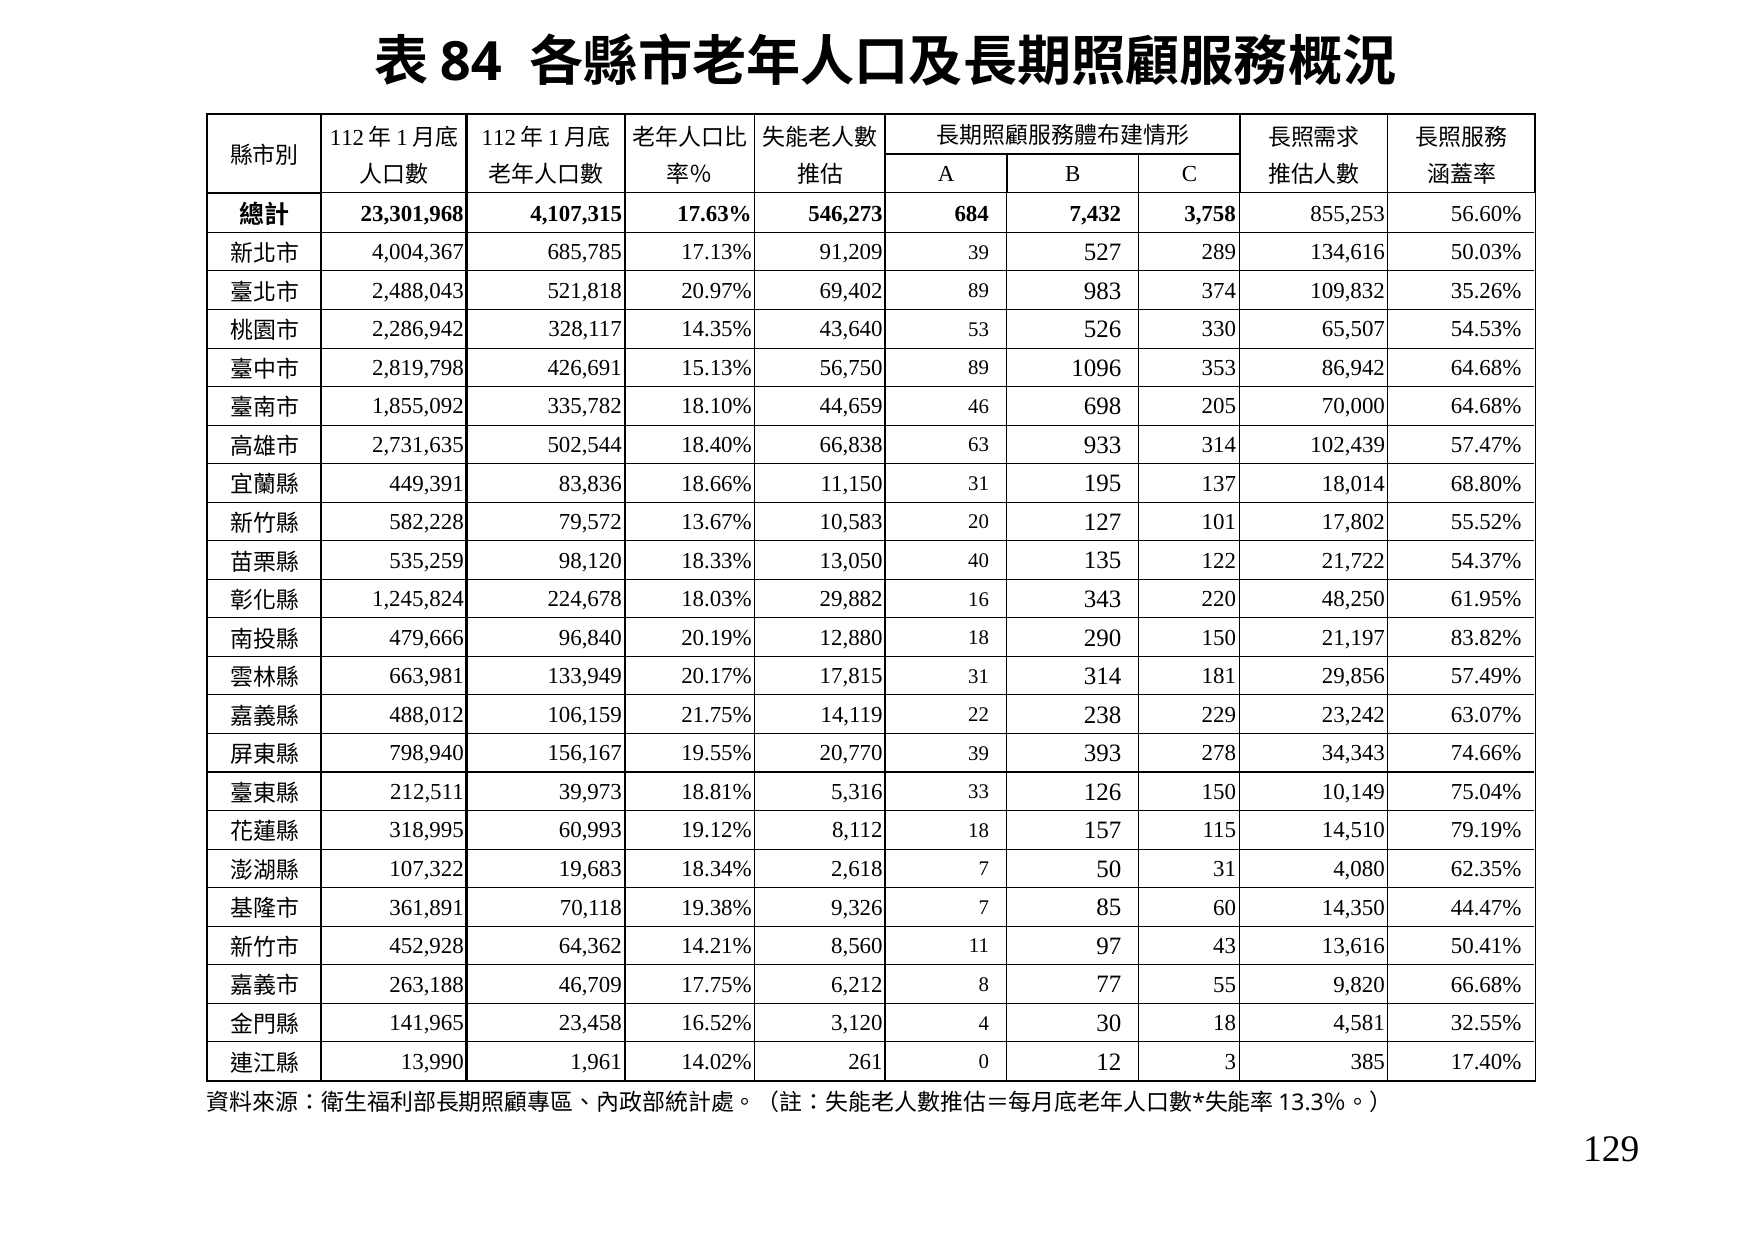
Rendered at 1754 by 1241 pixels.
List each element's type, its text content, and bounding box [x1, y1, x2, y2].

table_cell 102,439 [1240, 426, 1387, 463]
table_cell 12,880 [755, 618, 884, 656]
table_cell 521,818 [468, 271, 624, 309]
table_cell 9,820 [1240, 965, 1387, 1003]
table_cell 479,666 [322, 618, 465, 656]
table_cell 46,709 [468, 965, 624, 1003]
table_cell 61.95% [1388, 579, 1535, 617]
table_cell 18.66% [626, 464, 754, 502]
table_cell 133,949 [468, 657, 624, 694]
table_cell 7 [886, 850, 1006, 887]
table_cell 150 [1139, 618, 1239, 656]
table_cell 臺中市 [208, 349, 320, 386]
table_cell 290 [1007, 618, 1138, 656]
table_cell 855,253 [1240, 193, 1387, 232]
table_cell 8 [886, 965, 1006, 1003]
table_cell 13,616 [1240, 927, 1387, 964]
table_cell 115 [1139, 811, 1239, 848]
table_cell 19.55% [626, 734, 754, 771]
table_cell 29,882 [755, 580, 884, 617]
table_cell 60,993 [468, 811, 624, 848]
table_cell 50 [1007, 850, 1138, 887]
table_cell 63 [886, 426, 1006, 463]
table_cell 684 [886, 193, 1006, 232]
table_cell 18.34% [626, 850, 754, 887]
table_cell 50.41% [1388, 926, 1535, 964]
table_cell 66.68% [1388, 964, 1535, 1003]
table_cell 43,640 [755, 310, 884, 347]
table_cell 18 [886, 811, 1006, 848]
table_cell 55.52% [1388, 502, 1535, 540]
table_cell 70,118 [468, 888, 624, 926]
table_cell 31 [886, 464, 1006, 502]
table_cell 488,012 [322, 695, 465, 733]
table_cell 54.53% [1388, 309, 1535, 347]
table_cell 135 [1007, 541, 1138, 579]
table_cell 21.75% [626, 695, 754, 733]
table_cell 64,362 [468, 927, 624, 964]
table_cell 澎湖縣 [208, 850, 320, 887]
table_cell 66,838 [755, 426, 884, 463]
table_cell 86,942 [1240, 349, 1387, 386]
table_cell 連江縣 [208, 1042, 320, 1080]
table_cell 新竹市 [208, 927, 320, 964]
table_cell 2,488,043 [322, 271, 465, 309]
table_cell 546,273 [755, 193, 884, 232]
table_cell 263,188 [322, 965, 465, 1003]
table_cell 4,080 [1240, 850, 1387, 887]
table_cell 314 [1139, 426, 1239, 463]
table_cell 17,815 [755, 657, 884, 694]
table_cell 122 [1139, 541, 1239, 579]
table_cell 96,840 [468, 618, 624, 656]
table_cell 89 [886, 271, 1006, 309]
table_cell 3,758 [1139, 193, 1239, 232]
table_cell 69,402 [755, 271, 884, 309]
table_cell 79,572 [468, 503, 624, 540]
table_cell 91,209 [755, 233, 884, 270]
table_cell 39,973 [468, 773, 624, 810]
table_cell 23,242 [1240, 695, 1387, 733]
table_cell 14.21% [626, 927, 754, 964]
table_cell 374 [1139, 271, 1239, 309]
table_cell 17.63% [626, 193, 754, 232]
table_cell 宜蘭縣 [208, 464, 320, 502]
table_cell 526 [1007, 310, 1138, 347]
table_cell 19,683 [468, 850, 624, 887]
table_cell 3 [1139, 1042, 1239, 1080]
table_cell 109,832 [1240, 271, 1387, 309]
table_cell 11,150 [755, 464, 884, 502]
table_cell 29,856 [1240, 657, 1387, 694]
table_cell 12 [1007, 1042, 1138, 1080]
table_cell 150 [1139, 773, 1239, 810]
table_cell 20,770 [755, 734, 884, 771]
table_cell 高雄市 [208, 426, 320, 463]
table_cell 205 [1139, 387, 1239, 424]
table_cell 343 [1007, 580, 1138, 617]
table_cell 63.07% [1388, 694, 1535, 733]
table_cell 14.02% [626, 1042, 754, 1080]
table_cell 314 [1007, 657, 1138, 694]
table_cell 56,750 [755, 349, 884, 386]
table_cell 195 [1007, 464, 1138, 502]
table_cell 50.03% [1388, 232, 1535, 270]
table_cell 4,107,315 [468, 193, 624, 232]
table_cell 385 [1240, 1042, 1387, 1080]
table_cell 238 [1007, 695, 1138, 733]
table_header 長期照顧服務體布建情形 [886, 115, 1239, 153]
table_cell 137 [1139, 464, 1239, 502]
table_cell 44.47% [1388, 887, 1535, 926]
table_cell 70,000 [1240, 387, 1387, 424]
text 資料來源：衛生福利部長期照顧專區、內政部統計處。（註：失能老人數推估＝每月底老年人口數*失能率13.3％。） [207, 1082, 1639, 1119]
table_cell 318,995 [322, 811, 465, 848]
table_cell 19.38% [626, 888, 754, 926]
table_cell 48,250 [1240, 580, 1387, 617]
table_cell 19.12% [626, 811, 754, 848]
table_cell 53 [886, 310, 1006, 347]
table_cell 449,391 [322, 464, 465, 502]
table_cell 臺東縣 [208, 773, 320, 810]
table_cell 18.10% [626, 387, 754, 424]
table_cell 220 [1139, 580, 1239, 617]
table_cell 4,004,367 [322, 233, 465, 270]
table_cell 苗栗縣 [208, 541, 320, 579]
table_cell 總計 [208, 194, 320, 232]
table_cell 13,990 [322, 1042, 465, 1080]
table_header 112年1月底 老年人口數 [468, 115, 624, 192]
table_cell 527 [1007, 233, 1138, 270]
table_cell 83,836 [468, 464, 624, 502]
table_cell 10,149 [1240, 773, 1387, 810]
table_cell 7,432 [1007, 193, 1138, 232]
table_cell 44,659 [755, 387, 884, 424]
table_cell 彰化縣 [208, 580, 320, 617]
table_cell 393 [1007, 734, 1138, 771]
table_cell 798,940 [322, 734, 465, 771]
table_cell 55 [1139, 965, 1239, 1003]
table_cell 535,259 [322, 541, 465, 579]
table_cell 20.17% [626, 657, 754, 694]
table_cell 582,228 [322, 503, 465, 540]
table_cell 基隆市 [208, 888, 320, 926]
table_cell 花蓮縣 [208, 811, 320, 848]
table_cell 14,119 [755, 695, 884, 733]
table_cell 83.82% [1388, 617, 1535, 656]
table_cell 1096 [1007, 349, 1138, 386]
table_cell 60 [1139, 888, 1239, 926]
subtitle 表84 各縣市老年人口及長期照顧服務概況 [103, 1, 1639, 113]
table_cell 17.40% [1388, 1041, 1535, 1080]
table_cell 278 [1139, 734, 1239, 771]
table_cell 685,785 [468, 233, 624, 270]
table_cell 13,050 [755, 541, 884, 579]
table_cell 9,326 [755, 888, 884, 926]
table_cell 330 [1139, 310, 1239, 347]
table_cell 新北市 [208, 233, 320, 270]
table_cell 56.60% [1388, 193, 1535, 232]
table_cell 臺北市 [208, 271, 320, 309]
table_cell 18.33% [626, 541, 754, 579]
table_cell 126 [1007, 773, 1138, 810]
table_cell 452,928 [322, 927, 465, 964]
table_cell 46 [886, 387, 1006, 424]
table_cell 43 [1139, 927, 1239, 964]
table_cell 97 [1007, 927, 1138, 964]
table_cell 361,891 [322, 888, 465, 926]
table_cell 33 [886, 773, 1006, 810]
table_cell 39 [886, 233, 1006, 270]
table_cell 臺南市 [208, 387, 320, 424]
table_cell 8,560 [755, 927, 884, 964]
table_cell 20 [886, 503, 1006, 540]
table_cell 663,981 [322, 657, 465, 694]
table_cell 141,965 [322, 1004, 465, 1041]
table_cell 426,691 [468, 349, 624, 386]
table_cell 98,120 [468, 541, 624, 579]
table_cell 22 [886, 695, 1006, 733]
table_cell 23,301,968 [322, 193, 465, 232]
table_cell 127 [1007, 503, 1138, 540]
table_cell 18.40% [626, 426, 754, 463]
table_header 112年1月底人口數 [322, 115, 465, 192]
table_header 失能老人數推估 [755, 115, 884, 192]
table_cell 21,722 [1240, 541, 1387, 579]
table_cell 23,458 [468, 1004, 624, 1041]
table_cell 74.66% [1388, 733, 1535, 771]
table_cell 21,197 [1240, 618, 1387, 656]
table_cell 57.47% [1388, 425, 1535, 463]
table_cell 31 [886, 657, 1006, 694]
table_cell 229 [1139, 695, 1239, 733]
table_cell 85 [1007, 888, 1138, 926]
table_cell 3,120 [755, 1004, 884, 1041]
table_cell 2,286,942 [322, 310, 465, 347]
table_cell 156,167 [468, 734, 624, 771]
table_cell 11 [886, 927, 1006, 964]
table_cell 10,583 [755, 503, 884, 540]
table_cell 金門縣 [208, 1004, 320, 1041]
table_cell 14,350 [1240, 888, 1387, 926]
table_cell 18 [1139, 1004, 1239, 1041]
table_cell 31 [1139, 850, 1239, 887]
table_cell 桃園市 [208, 310, 320, 347]
table_cell 77 [1007, 965, 1138, 1003]
table_cell 57.49% [1388, 656, 1535, 694]
table_cell 2,731,635 [322, 426, 465, 463]
table_cell 17.13% [626, 233, 754, 270]
table_cell 2,819,798 [322, 349, 465, 386]
table_cell 289 [1139, 233, 1239, 270]
table_cell 64.68% [1388, 348, 1535, 386]
table_cell B [1008, 155, 1138, 192]
table_cell 1,855,092 [322, 387, 465, 424]
table_cell 698 [1007, 387, 1138, 424]
table_cell 54.37% [1388, 540, 1535, 579]
table_cell 79.19% [1388, 810, 1535, 848]
table_cell 933 [1007, 426, 1138, 463]
table_cell 34,343 [1240, 734, 1387, 771]
table_header 長照需求 推估人數 [1241, 115, 1387, 192]
table_cell 2,618 [755, 850, 884, 887]
table_cell 75.04% [1388, 771, 1535, 810]
table_cell 181 [1139, 657, 1239, 694]
table_cell 1,961 [468, 1042, 624, 1080]
table_cell 18.81% [626, 773, 754, 810]
table_cell 68.80% [1388, 463, 1535, 502]
table_cell 353 [1139, 349, 1239, 386]
table_cell 101 [1139, 503, 1239, 540]
table_cell 18 [886, 618, 1006, 656]
table_cell 14,510 [1240, 811, 1387, 848]
table_cell 雲林縣 [208, 657, 320, 694]
table_cell 16.52% [626, 1004, 754, 1041]
table_cell 15.13% [626, 349, 754, 386]
table_cell 107,322 [322, 850, 465, 887]
table_cell 64.68% [1388, 386, 1535, 424]
table_cell 1,245,824 [322, 580, 465, 617]
table_cell 屏東縣 [208, 734, 320, 771]
table_header 老年人口比率％ [626, 115, 754, 192]
table_cell 4 [886, 1004, 1006, 1041]
table_cell 134,616 [1240, 233, 1387, 270]
table_cell 157 [1007, 811, 1138, 848]
table_cell 嘉義市 [208, 965, 320, 1003]
table_cell 20.19% [626, 618, 754, 656]
table_cell 30 [1007, 1004, 1138, 1041]
table_cell 62.35% [1388, 849, 1535, 887]
table_cell 13.67% [626, 503, 754, 540]
table_cell 983 [1007, 271, 1138, 309]
table_cell 6,212 [755, 965, 884, 1003]
table_cell 18,014 [1240, 464, 1387, 502]
table_cell 32.55% [1388, 1003, 1535, 1041]
table_cell 18.03% [626, 580, 754, 617]
table_cell 502,544 [468, 426, 624, 463]
table_cell 0 [886, 1042, 1006, 1080]
table_header 縣市別 [208, 115, 320, 192]
table_cell 106,159 [468, 695, 624, 733]
table_cell 261 [755, 1042, 884, 1080]
table_cell 17,802 [1240, 503, 1387, 540]
table_cell 南投縣 [208, 618, 320, 656]
table_cell C [1139, 155, 1239, 192]
table_cell 224,678 [468, 580, 624, 617]
table_cell 89 [886, 349, 1006, 386]
table_cell A [886, 155, 1006, 192]
table_cell 8,112 [755, 811, 884, 848]
table_cell 新竹縣 [208, 503, 320, 540]
table_cell 7 [886, 888, 1006, 926]
table_cell 14.35% [626, 310, 754, 347]
table_cell 16 [886, 580, 1006, 617]
table_cell 65,507 [1240, 310, 1387, 347]
table_cell 40 [886, 541, 1006, 579]
table_header 長照服務 涵蓋率 [1388, 115, 1534, 192]
table_cell 35.26% [1388, 270, 1535, 309]
table_cell 328,117 [468, 310, 624, 347]
table_cell 4,581 [1240, 1004, 1387, 1041]
table_cell 212,511 [322, 773, 465, 810]
table_cell 5,316 [755, 773, 884, 810]
table_cell 39 [886, 734, 1006, 771]
table_cell 335,782 [468, 387, 624, 424]
table_cell 20.97% [626, 271, 754, 309]
table_cell 嘉義縣 [208, 695, 320, 733]
table_cell 17.75% [626, 965, 754, 1003]
